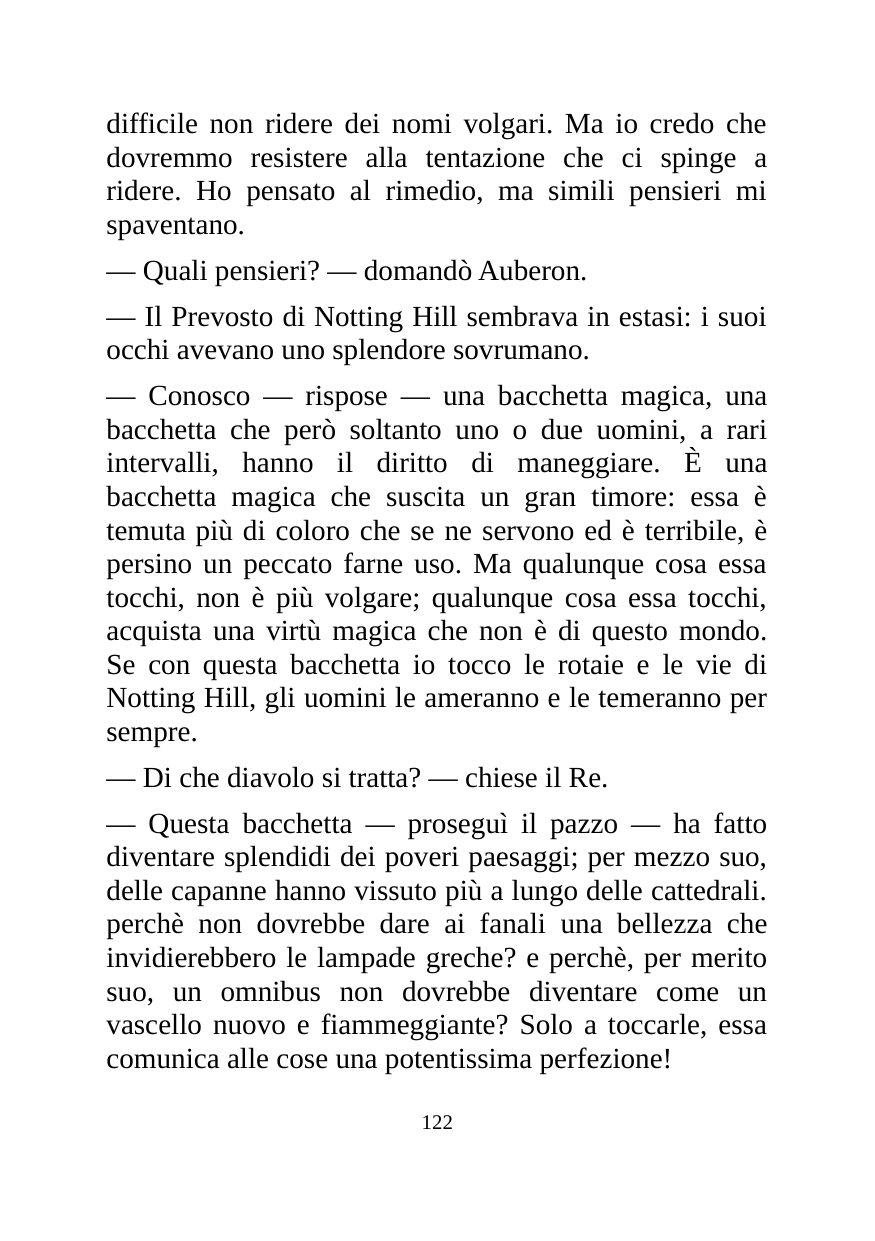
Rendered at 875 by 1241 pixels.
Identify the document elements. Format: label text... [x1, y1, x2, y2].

text — Di che diavolo si tratta? — chiese il Re. [106, 760, 768, 793]
text — Il Prevosto di Notting Hill sembrava in estasi: i suoi occhi avevano uno splendore sovrumano. [106, 299, 768, 366]
text — Conosco — rispose — una bacchetta magica, una bacchetta che però soltanto uno o due uomini, a rari intervalli, hanno il diritto di maneggiare. È una bacchetta magica che suscita un gran timore: essa è temuta più di coloro che se ne servono ed è terribile, è persino un peccato farne uso. Ma qualunque cosa essa tocchi, non è più volgare; qualunque cosa essa tocchi, acquista una virtù magica che non è di questo mondo. Se con questa bacchetta io tocco le rotaie e le vie di Notting Hill, gli uomini le ameranno e le temeranno per sempre. [106, 378, 768, 747]
text — Quali pensieri? — domandò Auberon. [106, 253, 768, 286]
text — Questa bacchetta — proseguì il pazzo — ha fatto diventare splendidi dei poveri paesaggi; per mezzo suo, delle capanne hanno vissuto più a lungo delle cattedrali. perchè non dovrebbe dare ai fanali una bellezza che invidierebbero le lampade greche? e perchè, per merito suo, un omnibus non dovrebbe diventare come un vascello nuovo e fiammeggiante? Solo a toccarle, essa comunica alle cose una potentissima perfezione! [106, 806, 768, 1074]
text difficile non ridere dei nomi volgari. Ma io credo che dovremmo resistere alla tentazione che ci spinge a ridere. Ho pensato al rimedio, ma simili pensieri mi spaventano. [106, 106, 768, 240]
